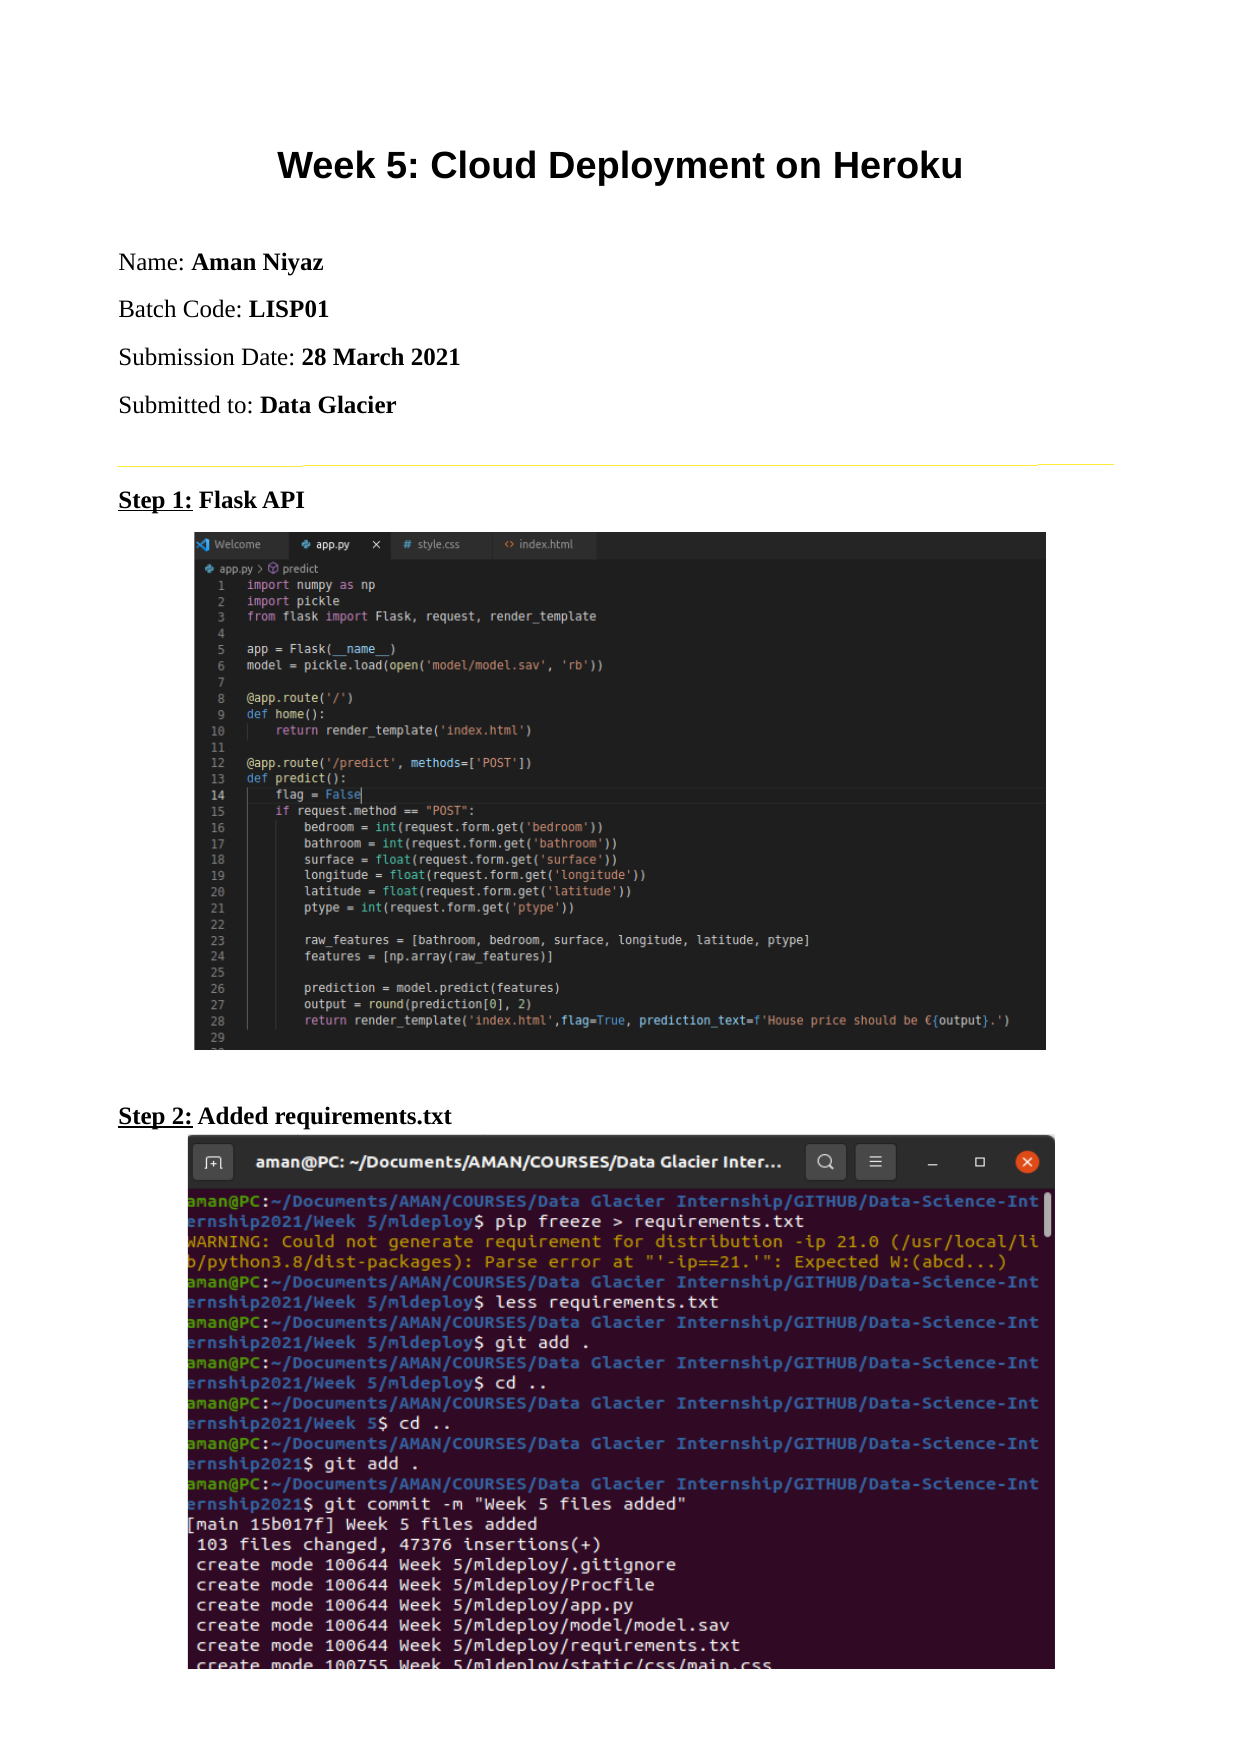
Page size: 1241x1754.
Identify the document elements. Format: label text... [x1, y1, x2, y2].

subtitle Week 5: Cloud Deployment on Heroku [118, 143, 1122, 187]
text Step 2: Added requirements.txt [118, 1101, 1122, 1130]
text Name: Aman Niyaz [118, 247, 1122, 276]
text Batch Code: LISP01 [118, 294, 1122, 323]
text Submitted to: Data Glacier [118, 390, 1122, 418]
picture [194, 532, 1046, 1050]
text Submission Date: 28 March 2021 [118, 342, 1122, 371]
text Step 1: Flask API [118, 485, 1122, 514]
picture [187, 1134, 1055, 1669]
